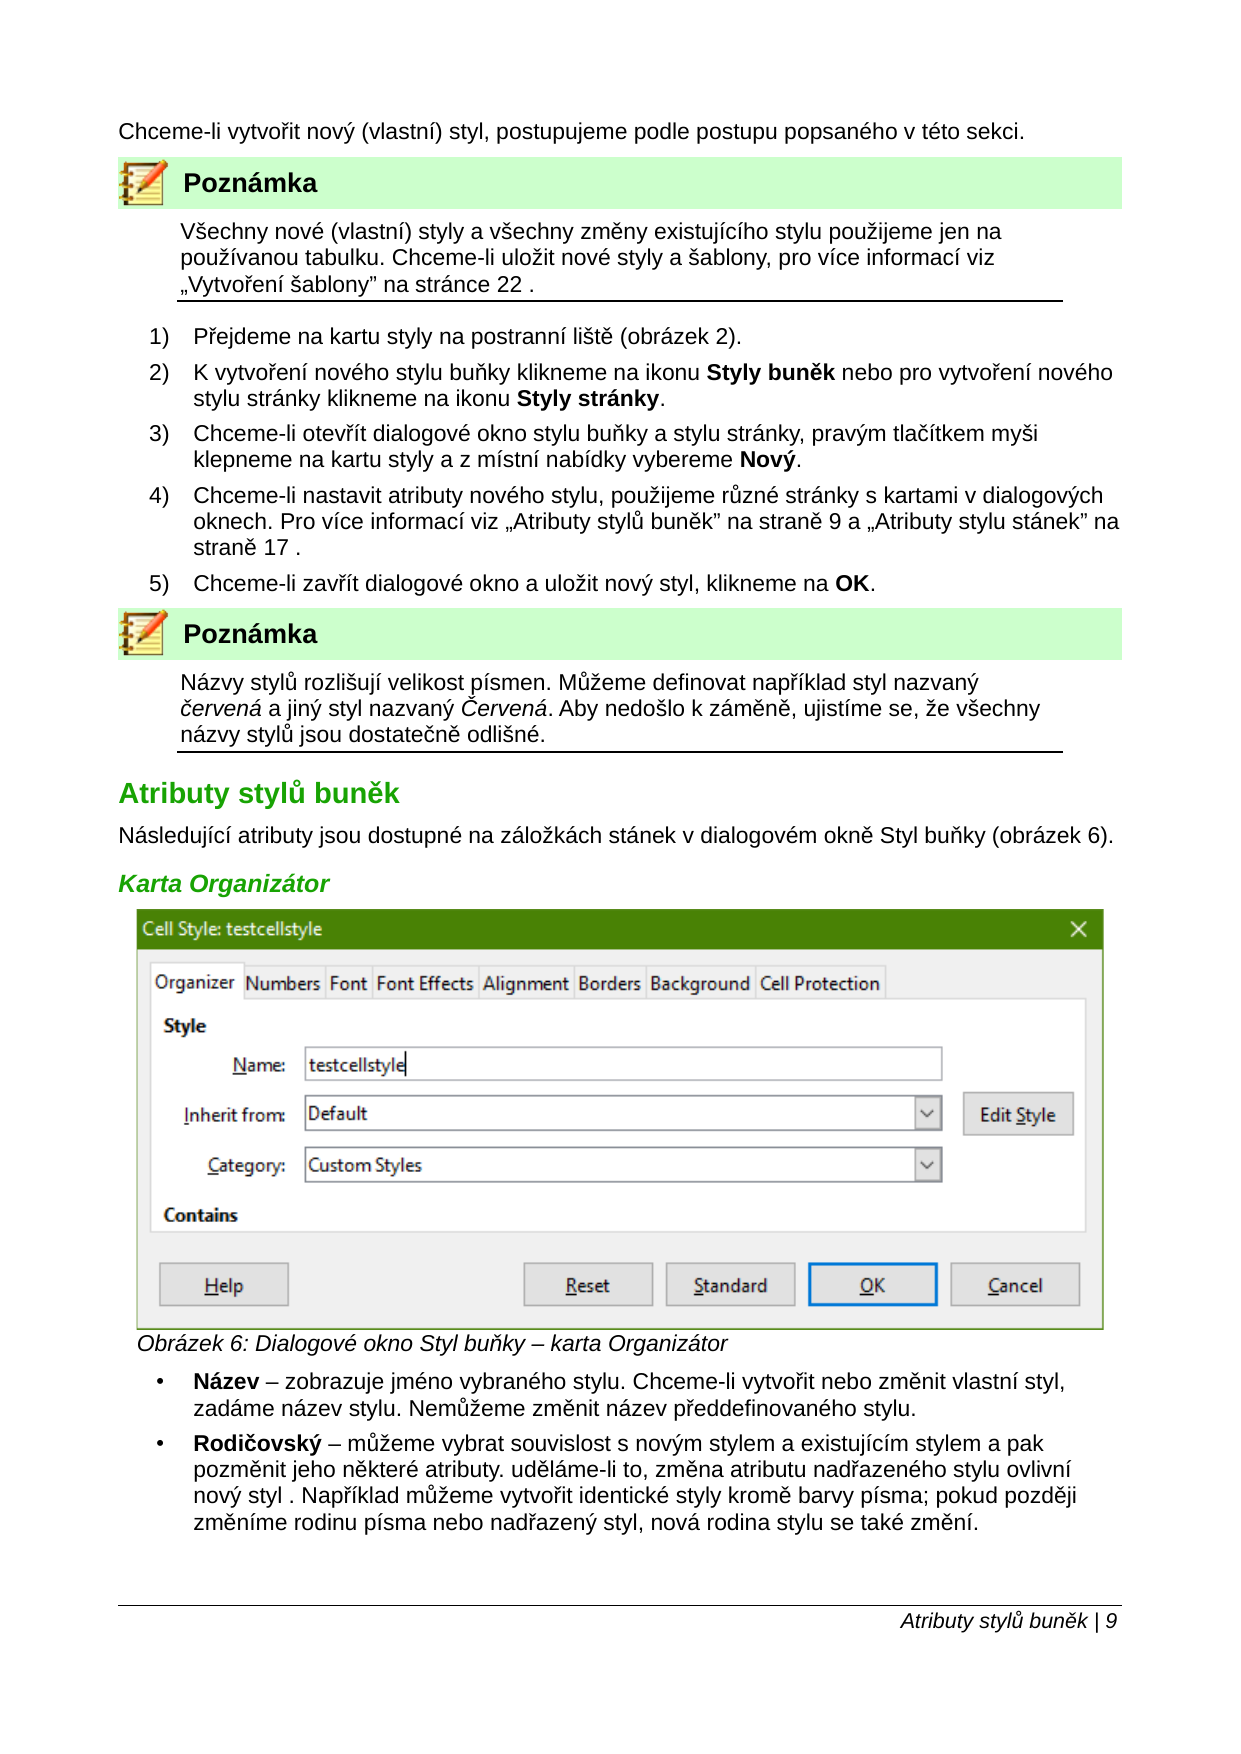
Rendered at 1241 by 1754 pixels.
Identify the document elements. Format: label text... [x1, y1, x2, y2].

list Chceme-li nastavit atributy nového stylu, použijeme různé stránky s kartami v dialogových oknech. Pro více informací viz „Atributy stylu buněk” na straně 9 a „Atributy stylu stránek” na straně 17 . [169, 482, 1122, 561]
list Název – zobrazuje jméno vybraného stylu. Chceme-li vytvořit nebo změnit vlastní styl, zadáme název stylu. Nemůžeme změnit název předdefinovaného stylu. [156, 1368, 1122, 1421]
text Názvy stylů rozlišují velikost písmen. Můžeme definovat například styl nazvaný červená a jiný styl nazvaný Červená. Aby nedošlo k záměně, ujistíme se, že všechny názvy stylů jsou dostatečně odlišné. [177, 666, 1063, 751]
text Všechny nové (vlastní) styly a všechny změny existujícího stylu použijeme jen na používanou tabulku. Chceme-li uložit nové styly a šablony, pro více informací viz „Vytvoření šablony” na stránce 22 . [177, 215, 1063, 300]
text Následující atributy jsou dostupné na záložkách stánek v dialogovém okně Styl buňky (obrázek 6). [118, 822, 1122, 848]
list Chceme-li zavřít dialogové okno a uložit nový styl, klikneme na OK. [169, 569, 1122, 596]
subtitle Karta Organizátor [118, 869, 1122, 897]
list Chceme-li otevřít dialogové okno stylu buňky a stylu stránky, pravým tlačítkem myši klepneme na kartu styly a z místní nabídky vybereme Nový. [169, 420, 1122, 473]
subtitle Atributy stylů buněk [118, 776, 1122, 810]
picture [119, 158, 170, 209]
picture [119, 608, 170, 659]
subtitle Poznámka [118, 165, 1122, 205]
picture [136, 909, 1104, 1330]
list Rodičovský – můžeme vybrat souvislost s novým stylem a existujícím stylem a pak pozměnit jeho některé atributy. uděláme-li to, změna atributu nadřazeného stylu ovlivní nový styl . Například můžeme vytvořit identické styly kromě barvy písma; pokud později změníme rodinu písma nebo nadřazený styl, nová rodina stylu se také změní. [156, 1430, 1122, 1535]
text Obrázek 6: Dialogové okno Styl buňky – karta Organizátor [137, 1330, 1104, 1356]
subtitle Poznámka [118, 615, 1122, 656]
list Chceme-li vytvořit nový (vlastní) styl, postupujeme podle postupu popsaného v této sekci. [118, 118, 1122, 144]
list K vytvoření nového stylu buňky klikneme na ikonu Styly buněk nebo pro vytvoření nového stylu stránky klikneme na ikonu Styly stránky. [169, 358, 1122, 411]
list Přejdeme na kartu styly na postranní liště (obrázek 2). [169, 323, 1122, 349]
